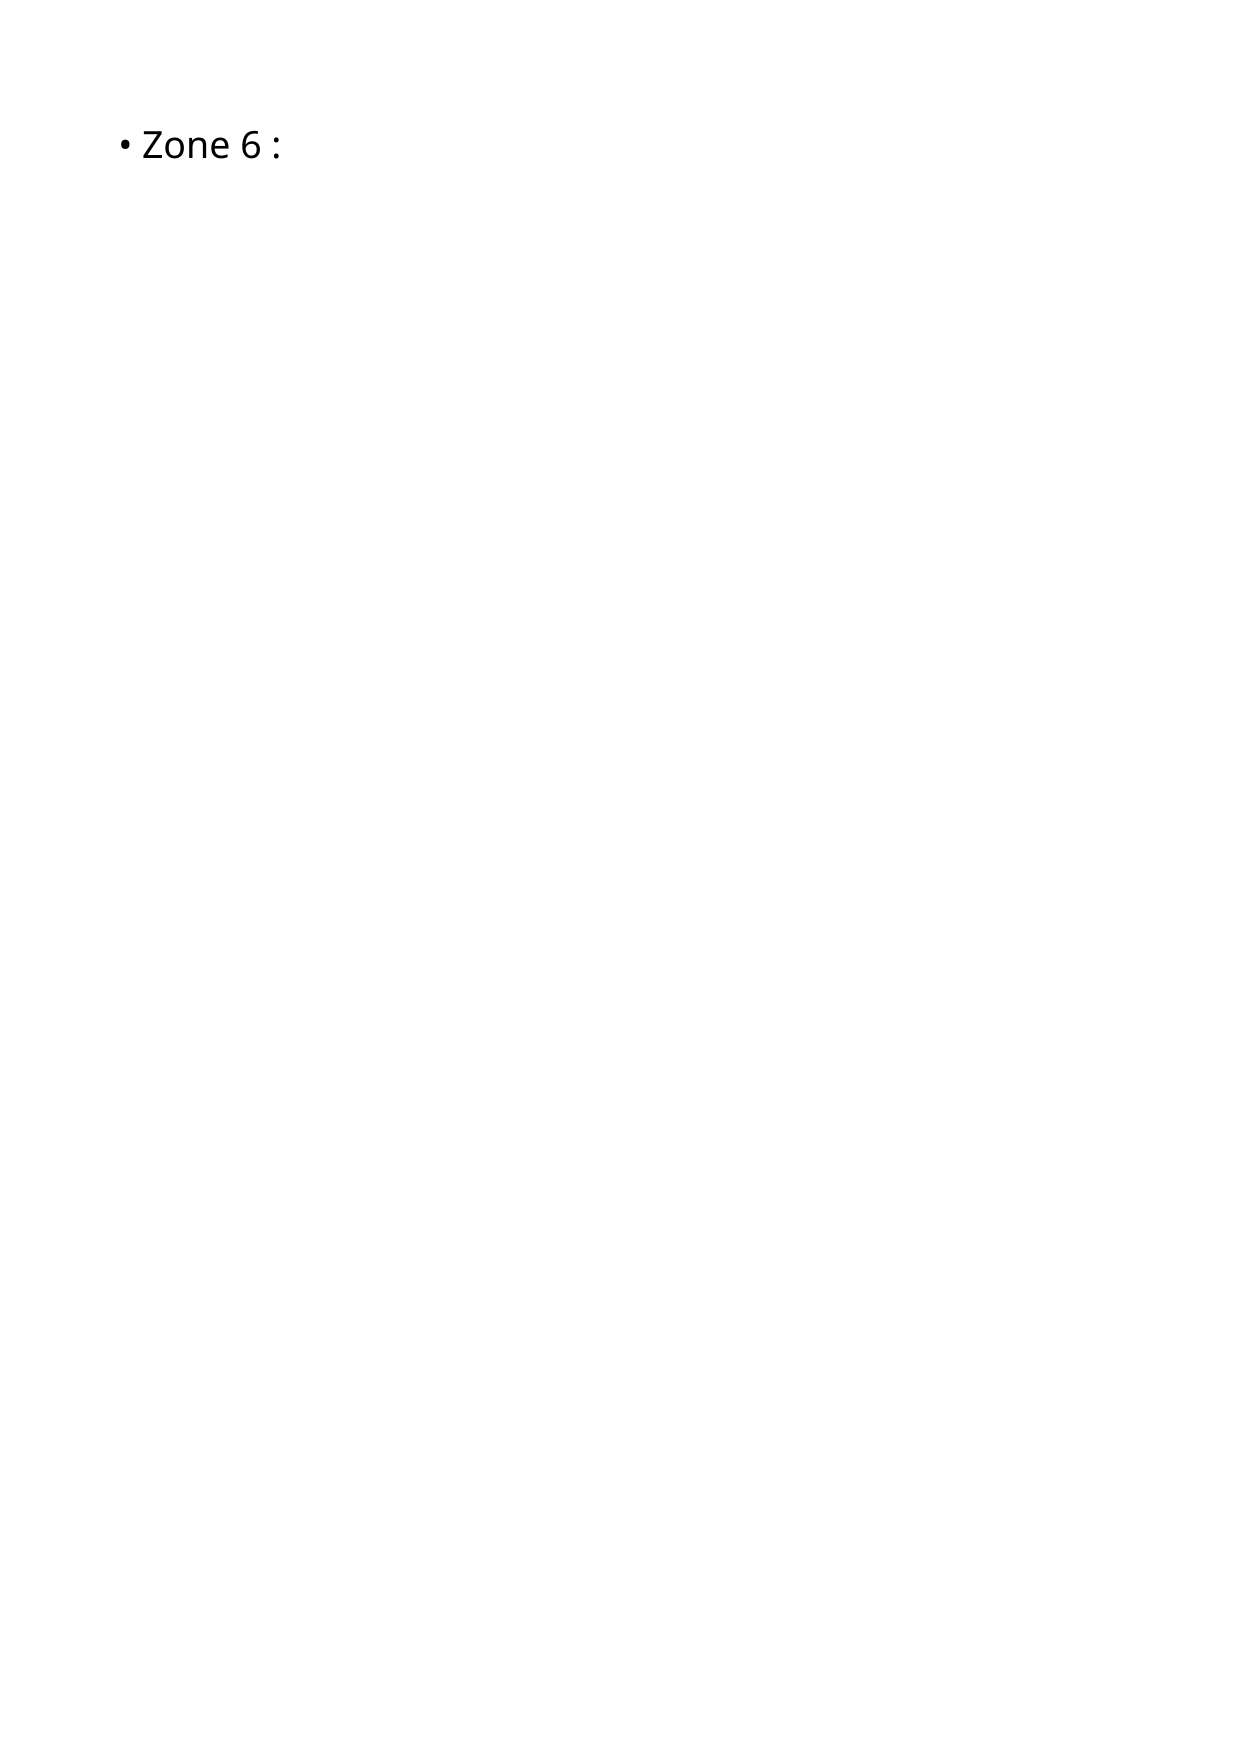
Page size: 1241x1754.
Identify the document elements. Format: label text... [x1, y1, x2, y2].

text • Zone 6 : [118, 118, 1122, 169]
